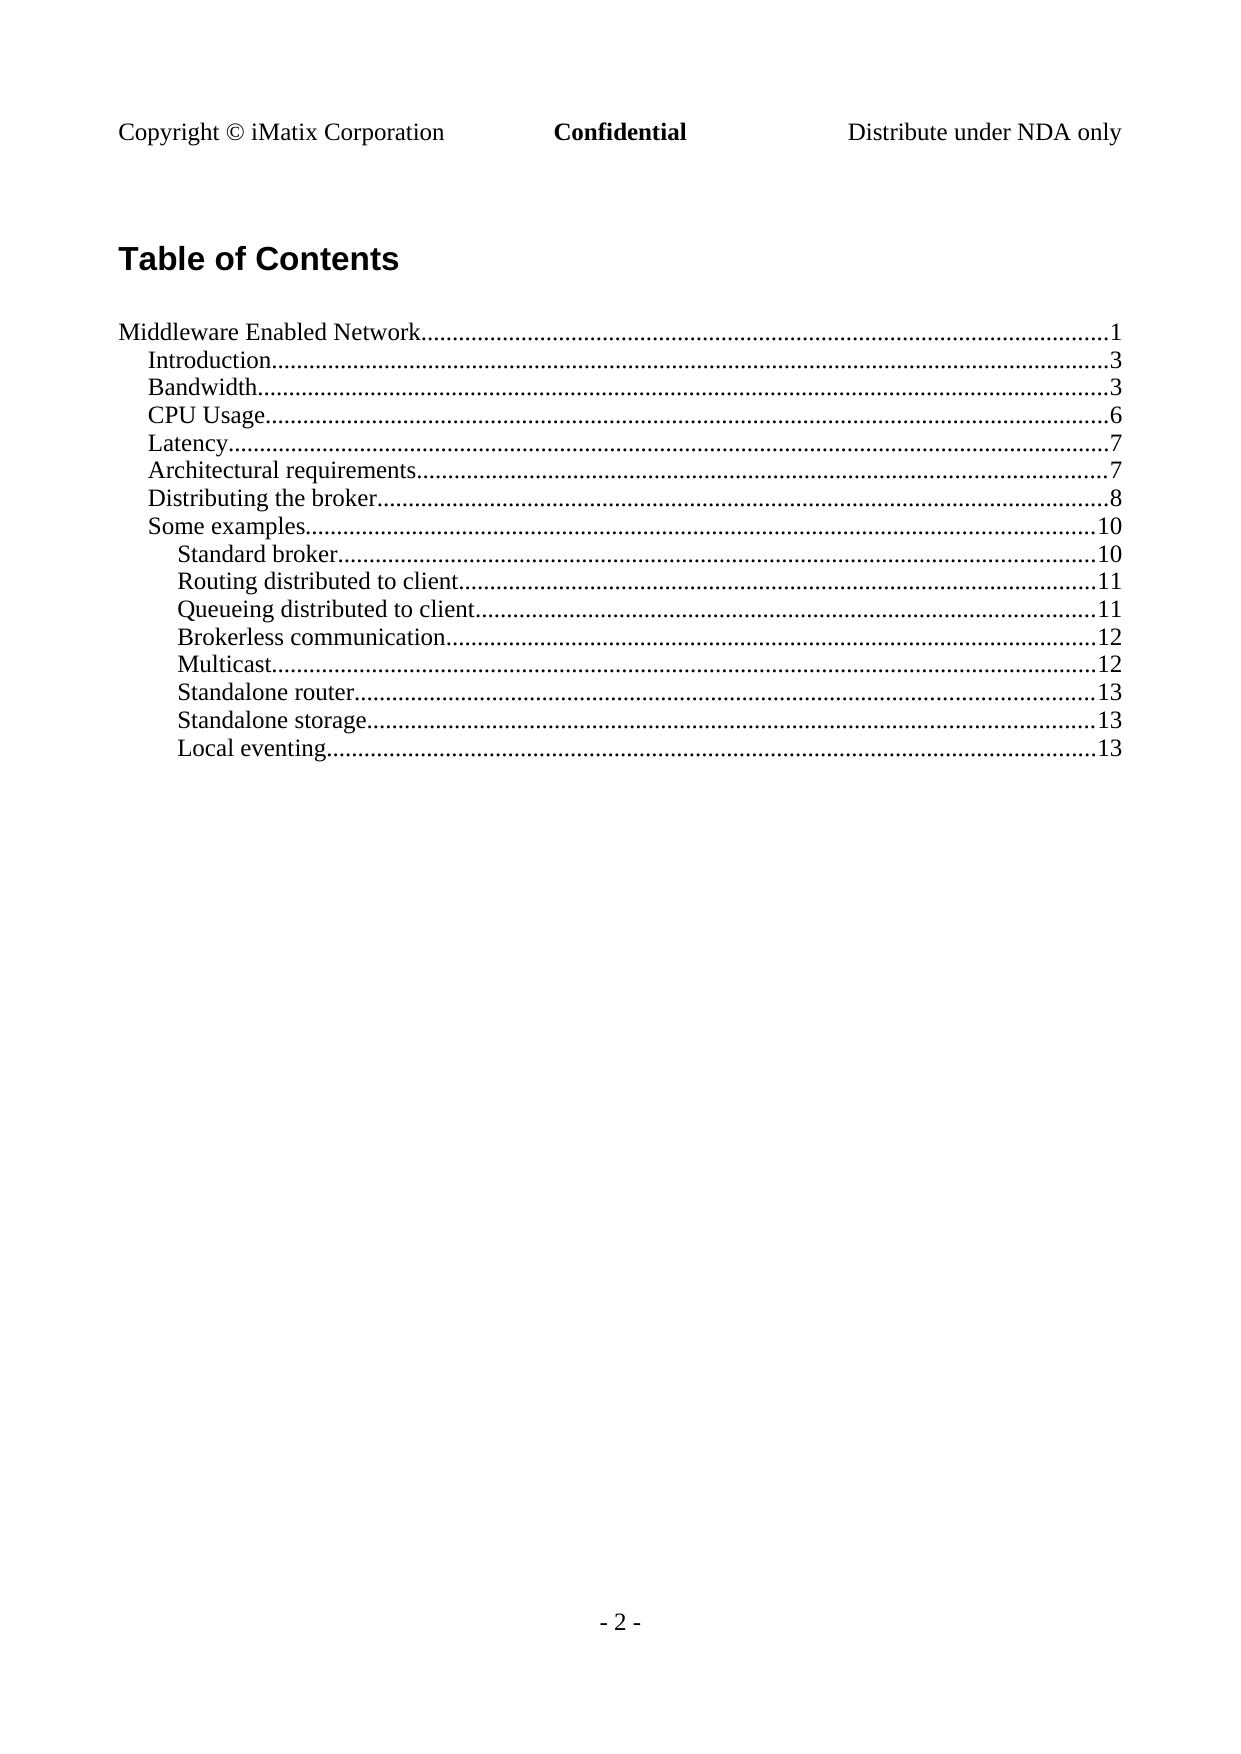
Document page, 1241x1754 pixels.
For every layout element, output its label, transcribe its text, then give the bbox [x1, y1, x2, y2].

text Some examples 10 [148, 512, 1122, 540]
text Architectural requirements 7 [148, 457, 1122, 484]
text Distributing the broker 8 [148, 484, 1122, 512]
text Multicast 12 [177, 651, 1122, 678]
text Standalone router 13 [177, 678, 1122, 706]
text Routing distributed to client 11 [177, 567, 1122, 595]
text Latency 7 [148, 429, 1122, 457]
text Middleware Enabled Network 1 [118, 290, 1122, 346]
text Brokerless communication 12 [177, 623, 1122, 651]
text Local eventing 13 [177, 734, 1122, 761]
text CPU Usage 6 [148, 401, 1122, 429]
text Standard broker 10 [177, 540, 1122, 567]
subtitle Table of Contents [118, 241, 1122, 278]
text Standalone storage 13 [177, 706, 1122, 734]
text Bandwidth 3 [148, 373, 1122, 401]
text Introduction 3 [148, 346, 1122, 373]
text Queueing distributed to client 11 [177, 595, 1122, 623]
